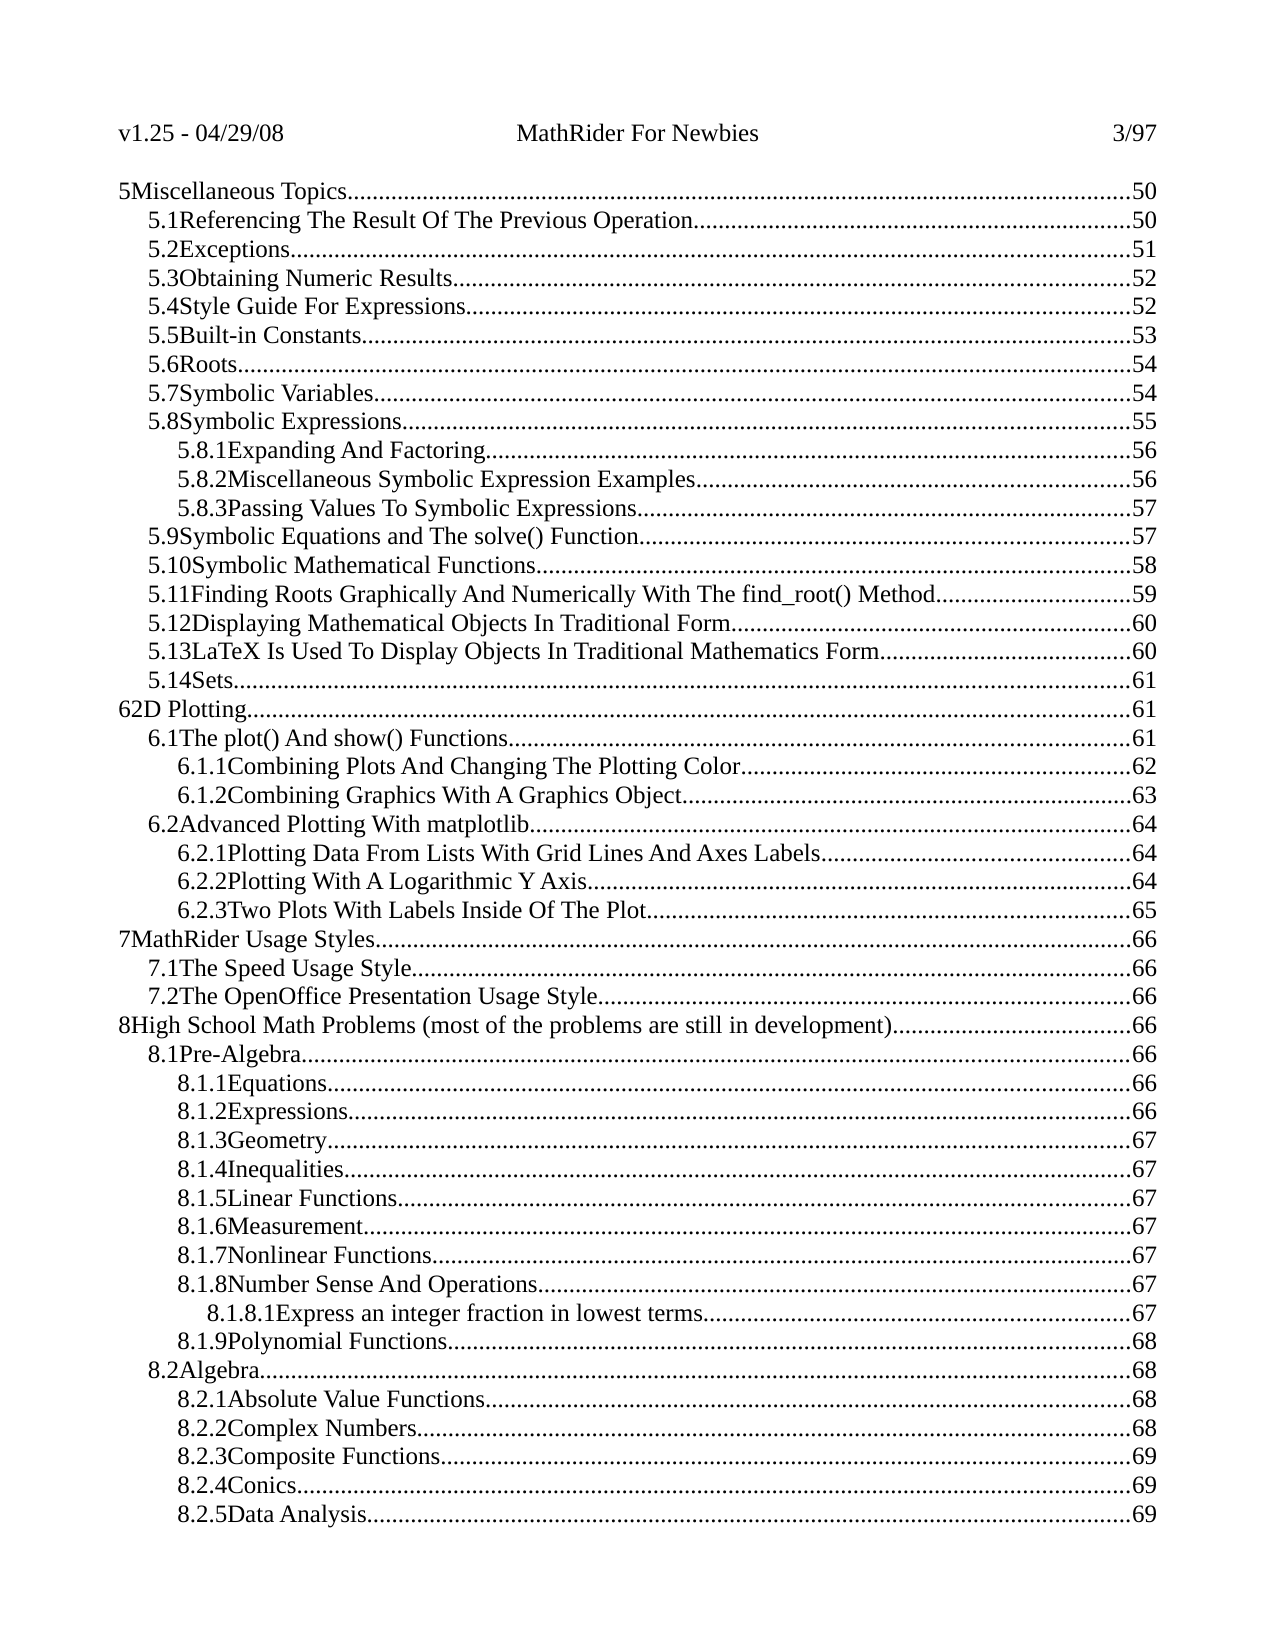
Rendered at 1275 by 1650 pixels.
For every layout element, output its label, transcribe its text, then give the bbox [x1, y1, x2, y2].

text 5.8.3Passing Values To Symbolic Expressions 57 [177, 493, 1157, 521]
text 8.1.8.1Express an integer fraction in lowest terms 67 [207, 1298, 1157, 1326]
text 8.1.2Expressions 66 [177, 1096, 1157, 1125]
text 8High School Math Problems (most of the problems are still in development) 66 [118, 1010, 1157, 1039]
text 7MathRider Usage Styles 66 [118, 924, 1157, 953]
text 5.5Built-in Constants 53 [148, 320, 1157, 349]
text 5.12Displaying Mathematical Objects In Traditional Form 60 [148, 608, 1157, 636]
text 8.1.3Geometry 67 [177, 1125, 1157, 1154]
text 5.8Symbolic Expressions 55 [148, 406, 1157, 435]
text 8.1.7Nonlinear Functions 67 [177, 1240, 1157, 1269]
text 8.1.5Linear Functions 67 [177, 1183, 1157, 1211]
text 8.2.5Data Analysis 69 [177, 1499, 1157, 1528]
text 8.1.9Polynomial Functions 68 [177, 1326, 1157, 1355]
text 6.1.1Combining Plots And Changing The Plotting Color 62 [177, 751, 1157, 780]
text 5.11Finding Roots Graphically And Numerically With The find_root() Method 59 [148, 579, 1157, 608]
text 5.8.2Miscellaneous Symbolic Expression Examples 56 [177, 464, 1157, 493]
text 5.13LaTeX Is Used To Display Objects In Traditional Mathematics Form 60 [148, 636, 1157, 665]
text 5.9Symbolic Equations and The solve() Function 57 [148, 521, 1157, 550]
text 8.1.8Number Sense And Operations 67 [177, 1269, 1157, 1298]
text 5.7Symbolic Variables 54 [148, 378, 1157, 406]
text 62D Plotting 61 [118, 694, 1157, 723]
text 8.1.1Equations 66 [177, 1068, 1157, 1096]
text 6.2.3Two Plots With Labels Inside Of The Plot 65 [177, 895, 1157, 924]
text 5.14Sets 61 [148, 665, 1157, 694]
text 8.2.1Absolute Value Functions 68 [177, 1384, 1157, 1413]
text 8.1.4Inequalities 67 [177, 1154, 1157, 1183]
text 5.1Referencing The Result Of The Previous Operation 50 [148, 205, 1157, 234]
text 7.2The OpenOffice Presentation Usage Style 66 [148, 981, 1157, 1010]
text 6.2.2Plotting With A Logarithmic Y Axis 64 [177, 866, 1157, 895]
text 8.2.4Conics 69 [177, 1470, 1157, 1499]
text 7.1The Speed Usage Style 66 [148, 953, 1157, 981]
text 5.10Symbolic Mathematical Functions 58 [148, 550, 1157, 579]
text 5Miscellaneous Topics 50 [118, 176, 1157, 205]
text 5.8.1Expanding And Factoring 56 [177, 435, 1157, 464]
text 5.4Style Guide For Expressions 52 [148, 291, 1157, 320]
text 8.2.3Composite Functions 69 [177, 1441, 1157, 1470]
text 6.1The plot() And show() Functions 61 [148, 723, 1157, 751]
text 6.1.2Combining Graphics With A Graphics Object 63 [177, 780, 1157, 809]
text 6.2.1Plotting Data From Lists With Grid Lines And Axes Labels 64 [177, 838, 1157, 866]
text 5.6Roots 54 [148, 349, 1157, 378]
text 5.3Obtaining Numeric Results 52 [148, 263, 1157, 291]
text 8.1.6Measurement 67 [177, 1211, 1157, 1240]
text 8.2Algebra 68 [148, 1355, 1157, 1384]
text 8.2.2Complex Numbers 68 [177, 1413, 1157, 1441]
text 6.2Advanced Plotting With matplotlib 64 [148, 809, 1157, 838]
text 8.1Pre-Algebra 66 [148, 1039, 1157, 1068]
text 5.2Exceptions 51 [148, 234, 1157, 263]
